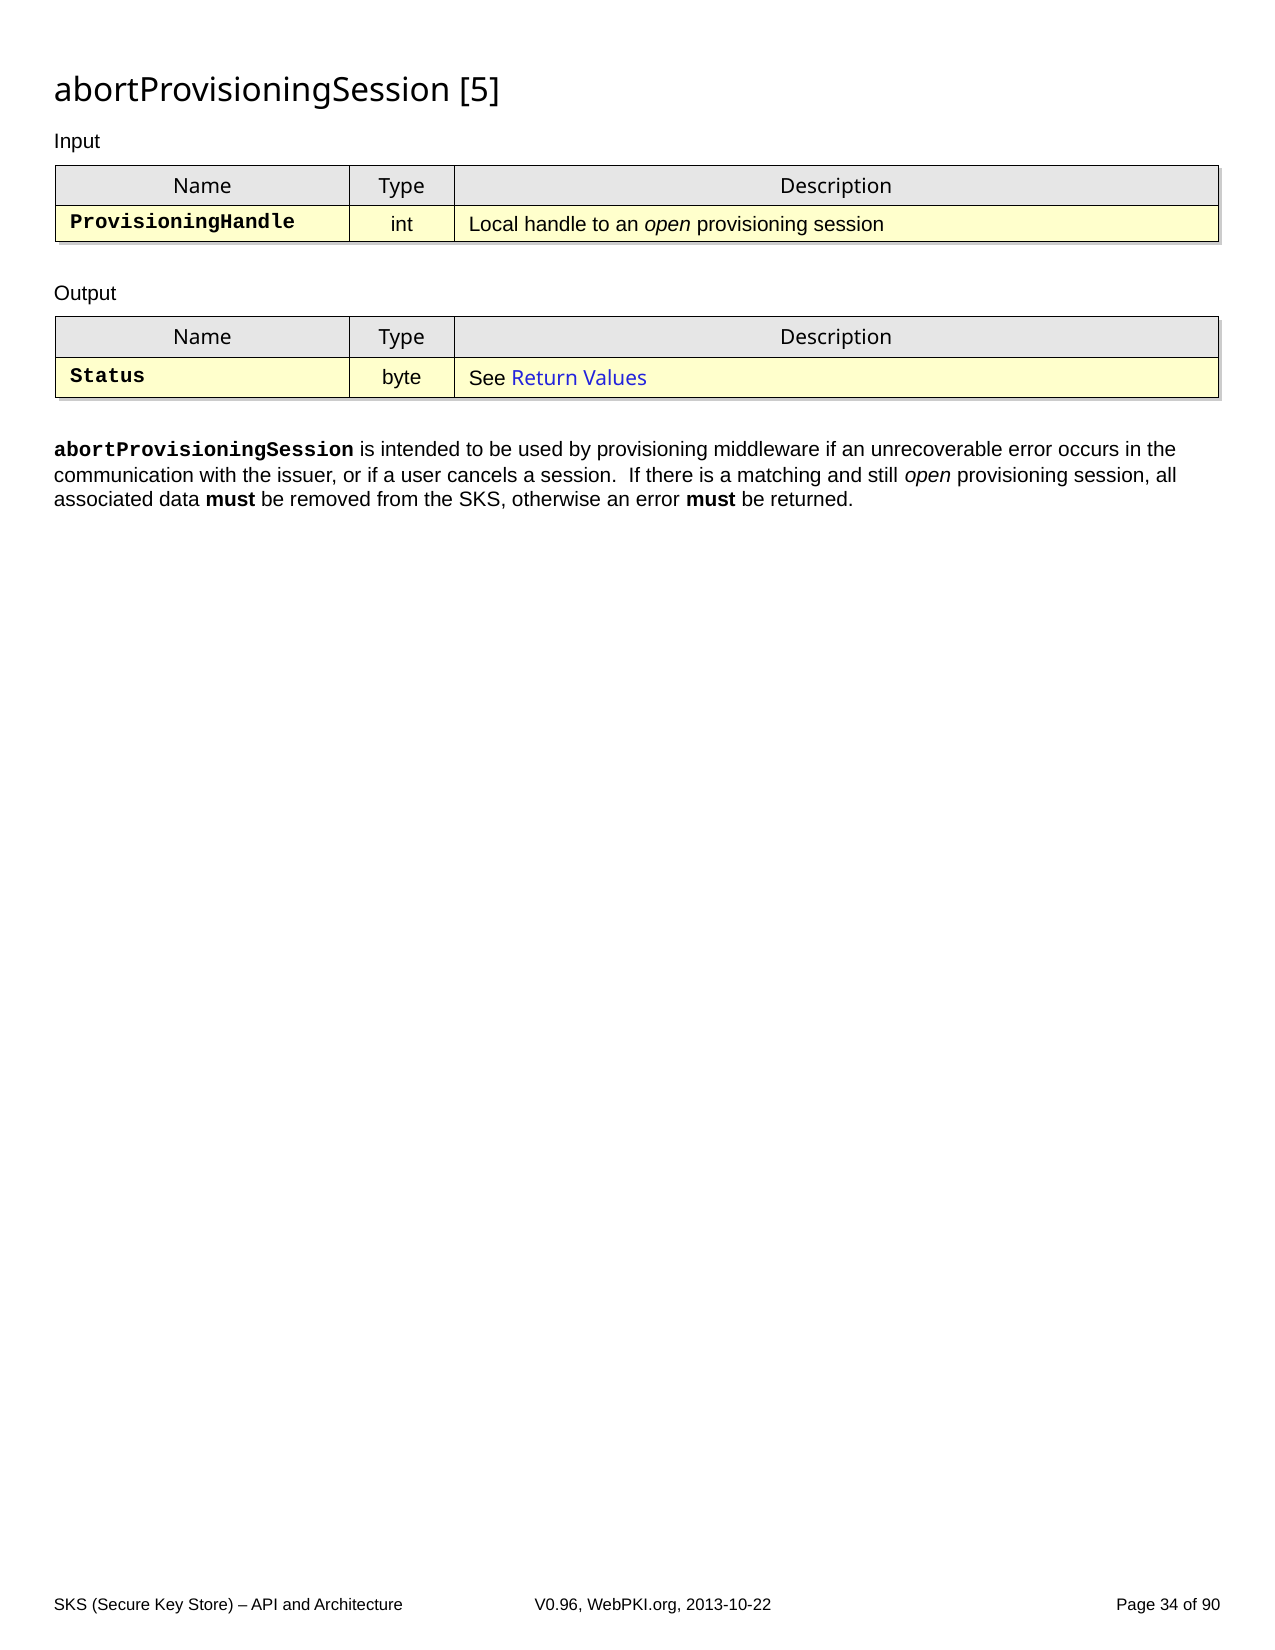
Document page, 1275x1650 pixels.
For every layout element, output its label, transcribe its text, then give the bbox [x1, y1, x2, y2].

subtitle abortProvisioningSession [5] [54, 66, 1221, 111]
table_cell int [350, 206, 454, 241]
table_cell byte [350, 358, 454, 397]
table_header Description [455, 166, 1218, 205]
text Input [54, 129, 1221, 153]
table_header Name [56, 166, 349, 205]
table_header Type [350, 317, 454, 357]
table_cell Status [56, 358, 349, 397]
text abortProvisioningSession is intended to be used by provisioning middleware if an unrecoverable error occurs in the communication with the issuer, or if a user cancels a session. If there is a matching and still open provisioning session, all associated data must be removed from the SKS, otherwise an error must be returned. [54, 437, 1221, 510]
table_cell See Return Values [455, 358, 1218, 397]
table_header Description [455, 317, 1218, 357]
table_header Name [56, 317, 349, 357]
table_header Type [350, 166, 454, 205]
table_cell Local handle to an open provisioning session [455, 206, 1218, 241]
text Output [54, 281, 1221, 304]
table_cell ProvisioningHandle [56, 206, 349, 241]
